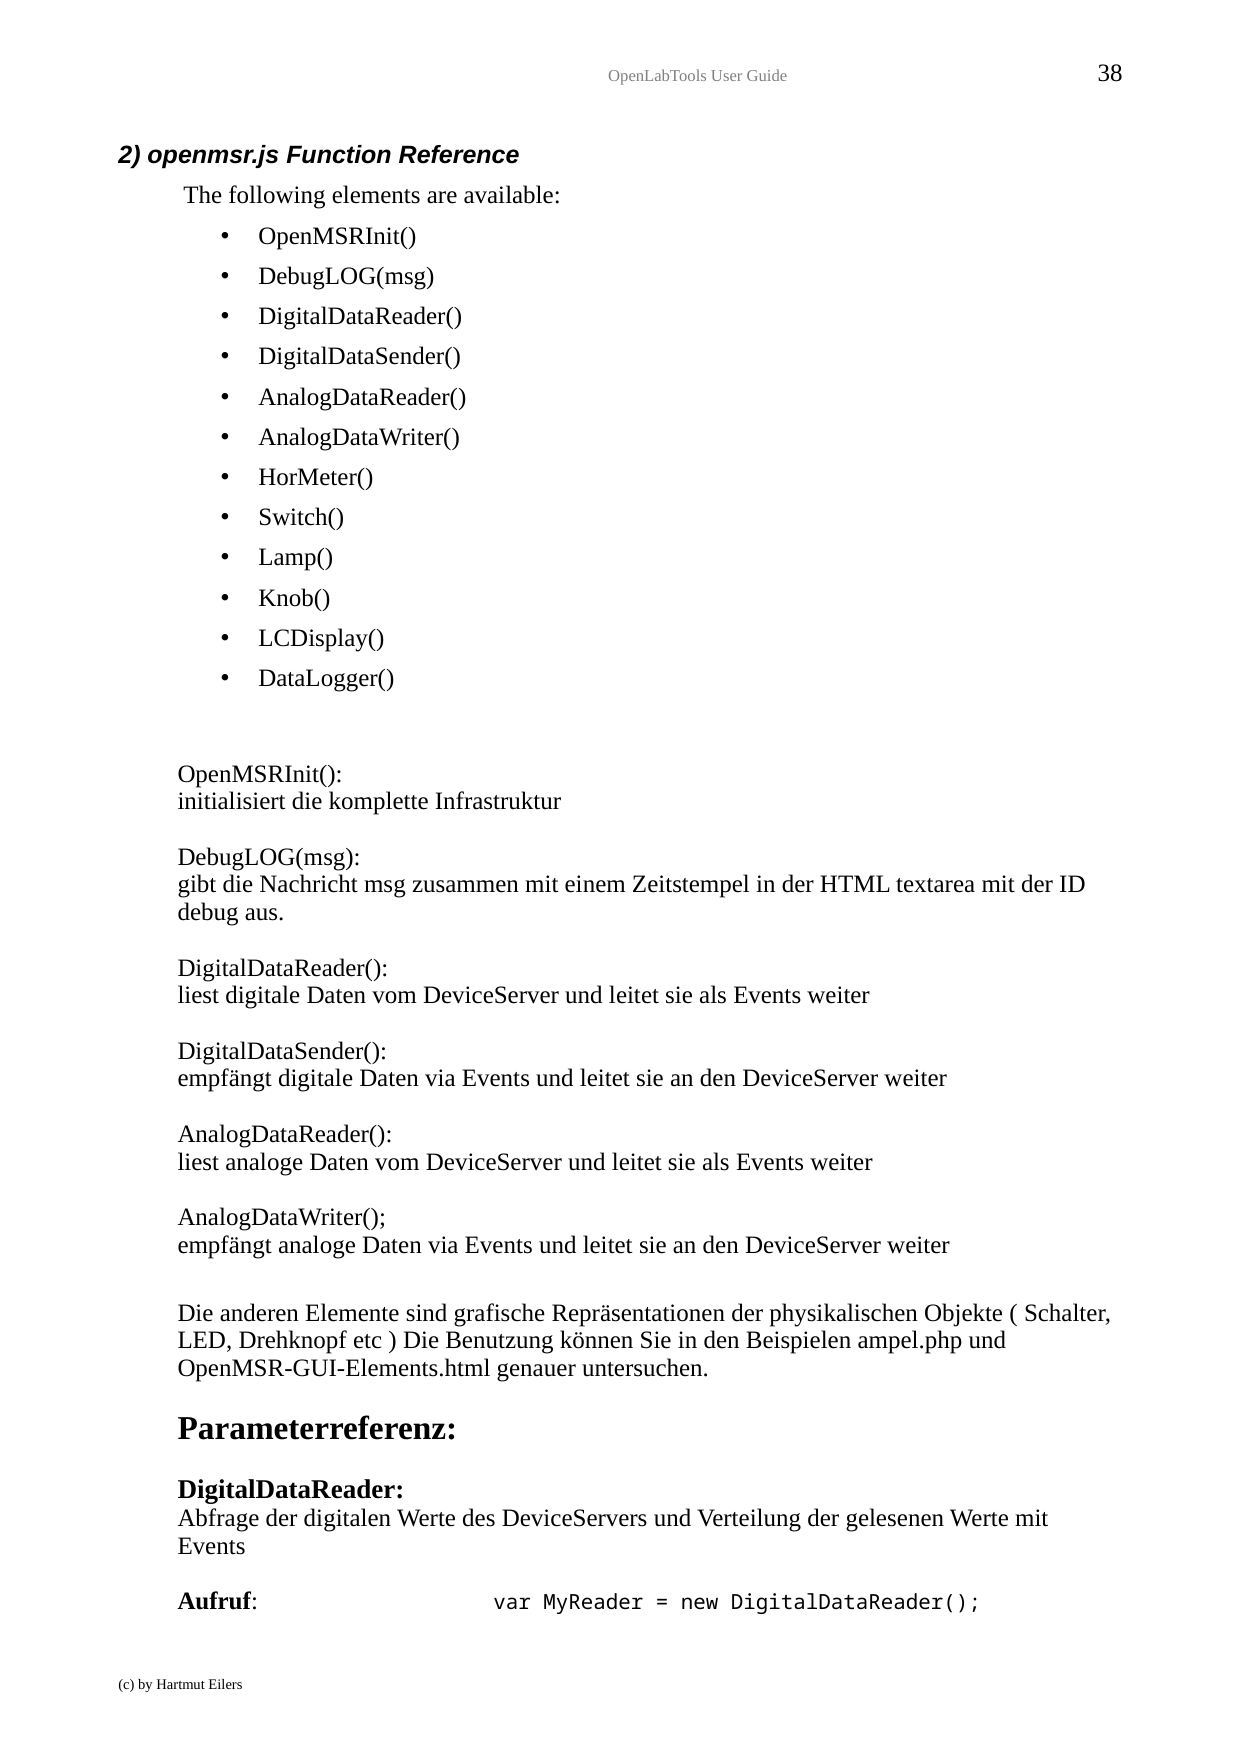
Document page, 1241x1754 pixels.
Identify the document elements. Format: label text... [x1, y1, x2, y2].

list AnalogDataReader() [221, 383, 1122, 410]
list Lamp() [221, 543, 1122, 571]
text Die anderen Elemente sind grafische Repräsentationen der physikalischen Objekte ( Schalter, LED, Drehknopf etc ) Die Benutzung können Sie in den Beispielen ampel.php und OpenMSR-GUI-Elements.html genauer untersuchen. Parameterreferenz: DigitalDataReader: Abfrage der digitalen Werte des DeviceServers und Verteilung der gelesenen Werte mit Events Aufruf: var MyReader = new DigitalDataReader(); [177, 1299, 1122, 1616]
list Knob() [221, 584, 1122, 611]
list Switch() [221, 503, 1122, 531]
list DigitalDataReader() [221, 302, 1122, 330]
list DebugLOG(msg) [221, 262, 1122, 290]
list LCDisplay() [221, 624, 1122, 652]
list DigitalDataSender() [221, 342, 1122, 370]
list HorMeter() [221, 463, 1122, 491]
list OpenMSRInit() [221, 222, 1122, 249]
text The following elements are available: [183, 182, 1122, 209]
list AnalogDataWriter() [221, 423, 1122, 451]
list DataLogger() [221, 664, 1122, 692]
text OpenMSRInit(): initialisiert die komplette Infrastruktur DebugLOG(msg): gibt die Nachricht msg zusammen mit einem Zeitstempel in der HTML textarea mit der ID debug aus. DigitalDataReader(): liest digitale Daten vom DeviceServer und leitet sie als Events weiter DigitalDataSender(): empfängt digitale Daten via Events und leitet sie an den DeviceServer weiter AnalogDataReader(): liest analoge Daten vom DeviceServer und leitet sie als Events weiter AnalogDataWriter(); empfängt analoge Daten via Events und leitet sie an den DeviceServer weiter [177, 704, 1122, 1286]
subtitle 2) openmsr.js Function Reference [118, 141, 1122, 169]
